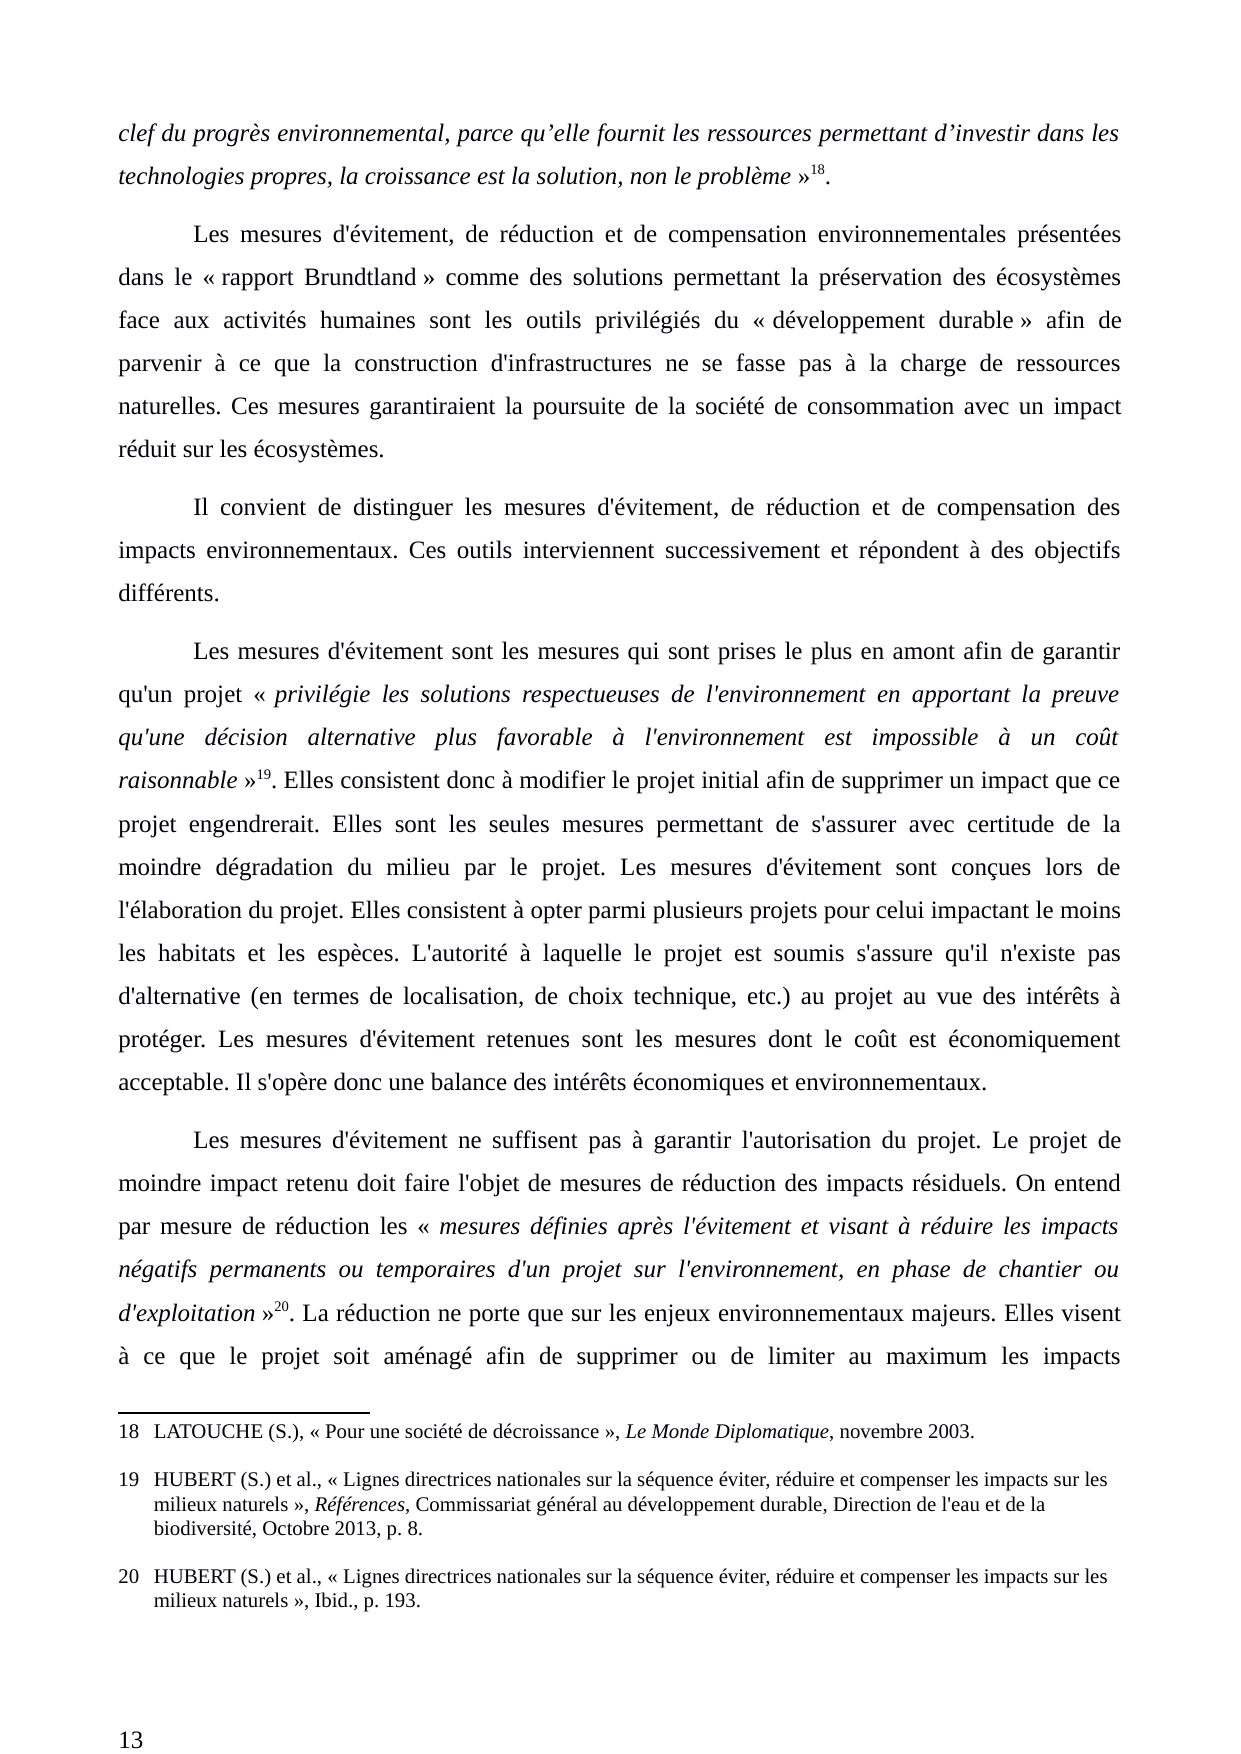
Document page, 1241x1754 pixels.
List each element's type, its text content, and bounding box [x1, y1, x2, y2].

text HUBERT (S.) et al., « Lignes directrices nationales sur la séquence éviter, réduire et compenser les impacts sur les milieux naturels », Références, Commissariat général au développement durable, Direction de l'eau et de la biodiversité, Octobre 2013, p. 8. [118, 1467, 1122, 1539]
text HUBERT (S.) et al., « Lignes directrices nationales sur la séquence éviter, réduire et compenser les impacts sur les milieux naturels », Ibid., p. 193. [118, 1564, 1122, 1612]
text clef du progrès environnemental, parce qu’elle fournit les ressources permettant d’investir dans les technologies propres, la croissance est la solution, non le problème ». [118, 118, 1122, 190]
text Les mesures d'évitement, de réduction et de compensation environnementales présentées dans le « rapport Brundtland » comme des solutions permettant la préservation des écosystèmes face aux activités humaines sont les outils privilégiés du « développement durable » afin de parvenir à ce que la construction d'infrastructures ne se fasse pas à la charge de ressources naturelles. Ces mesures garantiraient la poursuite de la société de consommation avec un impact réduit sur les écosystèmes. [118, 219, 1122, 463]
text Il convient de distinguer les mesures d'évitement, de réduction et de compensation des impacts environnementaux. Ces outils interviennent successivement et répondent à des objectifs différents. [118, 492, 1122, 607]
text Les mesures d'évitement ne suffisent pas à garantir l'autorisation du projet. Le projet de moindre impact retenu doit faire l'objet de mesures de réduction des impacts résiduels. On entend par mesure de réduction les « mesures définies après l'évitement et visant à réduire les impacts négatifs permanents ou temporaires d'un projet sur l'environnement, en phase de chantier ou d'exploitation ». La réduction ne porte que sur les enjeux environnementaux majeurs. Elles visent à ce que le projet soit aménagé afin de supprimer ou de limiter au maximum les impacts [118, 1125, 1122, 1369]
text Les mesures d'évitement sont les mesures qui sont prises le plus en amont afin de garantir qu'un projet « privilégie les solutions respectueuses de l'environnement en apportant la preuve qu'une décision alternative plus favorable à l'environnement est impossible à un coût raisonnable ». Elles consistent donc à modifier le projet initial afin de supprimer un impact que ce projet engendrerait. Elles sont les seules mesures permettant de s'assurer avec certitude de la moindre dégradation du milieu par le projet. Les mesures d'évitement sont conçues lors de l'élaboration du projet. Elles consistent à opter parmi plusieurs projets pour celui impactant le moins les habitats et les espèces. L'autorité à laquelle le projet est soumis s'assure qu'il n'existe pas d'alternative (en termes de localisation, de choix technique, etc.) au projet au vue des intérêts à protéger. Les mesures d'évitement retenues sont les mesures dont le coût est économiquement acceptable. Il s'opère donc une balance des intérêts économiques et environnementaux. [118, 636, 1122, 1096]
text LATOUCHE (S.), « Pour une société de décroissance », Le Monde Diplomatique, novembre 2003. [118, 1419, 1122, 1443]
